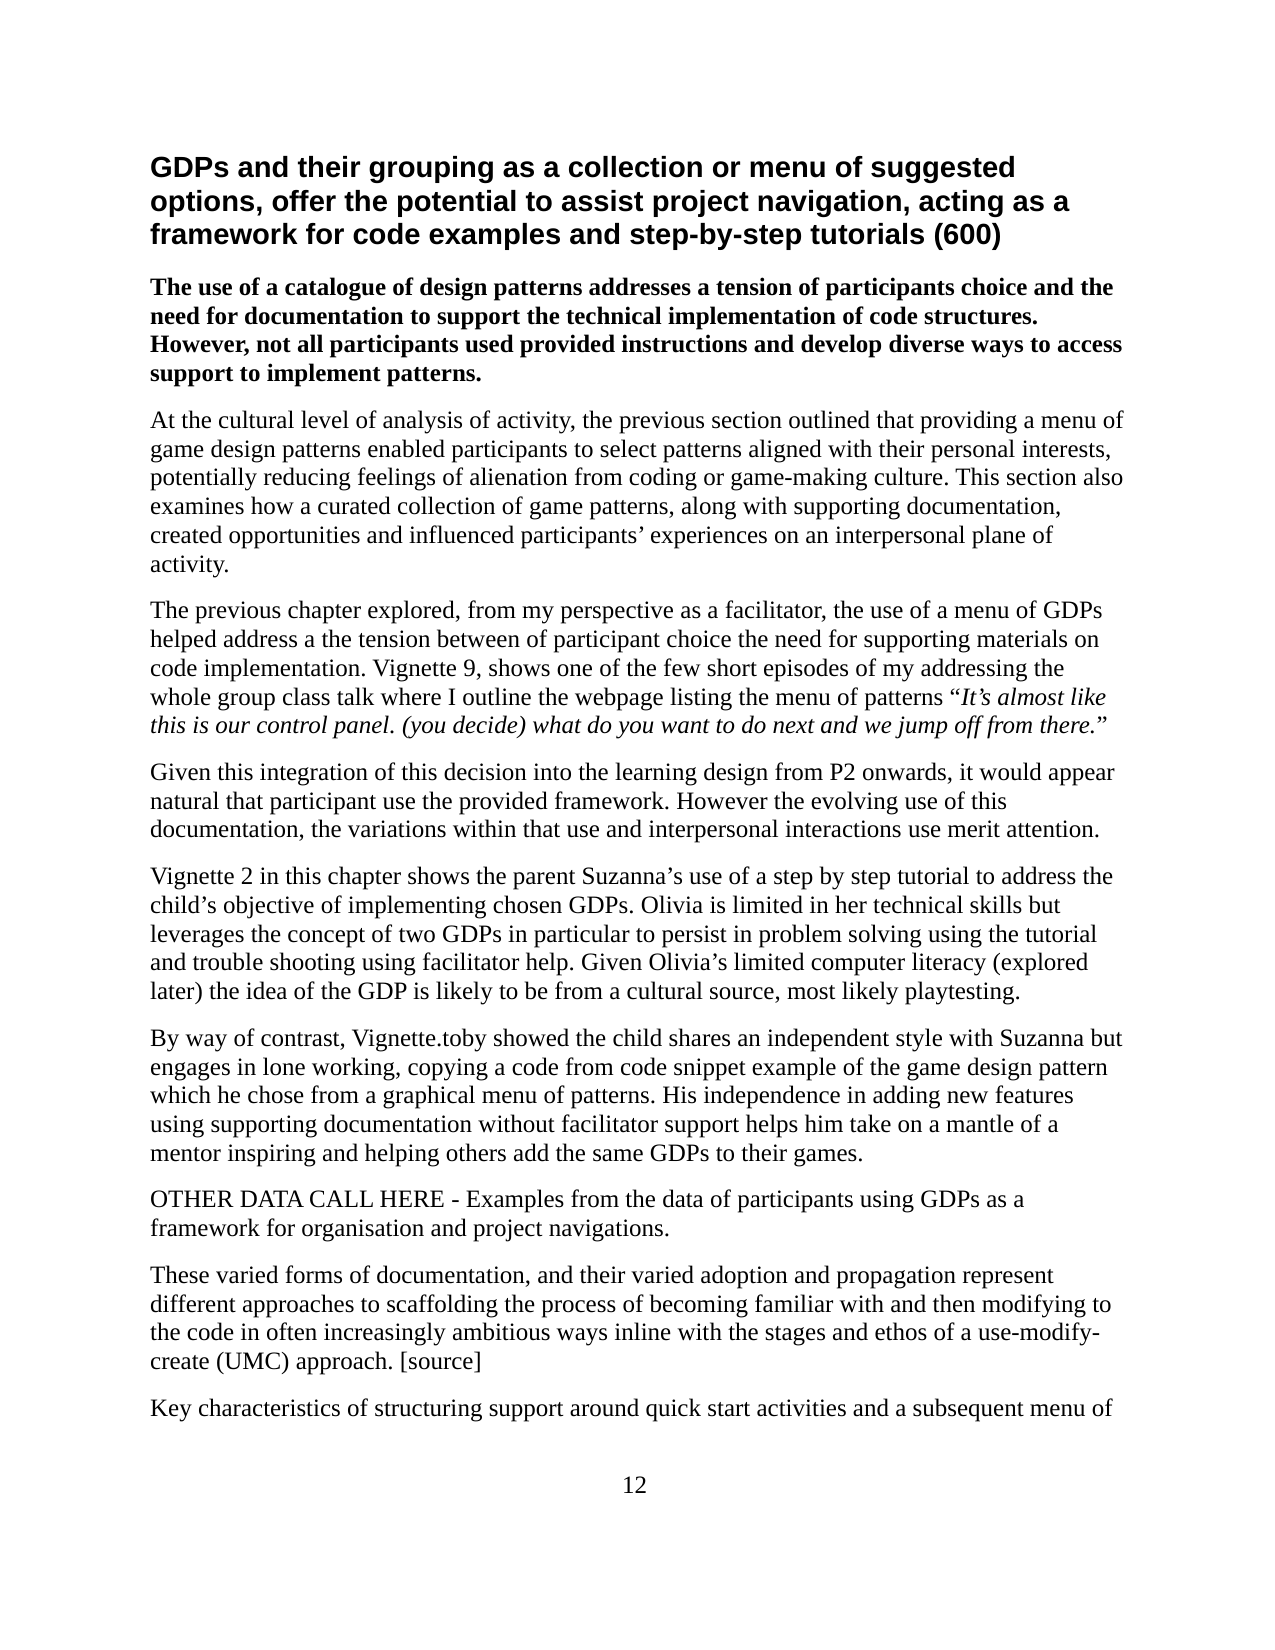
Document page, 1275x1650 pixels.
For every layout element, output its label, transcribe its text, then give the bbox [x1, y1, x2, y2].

text By way of contrast, Vignette.toby showed the child shares an independent style with Suzanna but engages in lone working, copying a code from code snippet example of the game design pattern which he chose from a graphical menu of patterns. His independence in adding new features using supporting documentation without facilitator support helps him take on a mantle of a mentor inspiring and helping others add the same GDPs to their games. [150, 1023, 1125, 1167]
text The previous chapter explored, from my perspective as a facilitator, the use of a menu of GDPs helped address a the tension between of participant choice the need for supporting materials on code implementation. Vignette 9, shows one of the few short episodes of my addressing the whole group class talk where I outline the webpage listing the menu of patterns “It’s almost like this is our control panel. (you decide) what do you want to do next and we jump off from there.” [150, 595, 1125, 739]
text Given this integration of this decision into the learning design from P2 onwards, it would appear natural that participant use the provided framework. However the evolving use of this documentation, the variations within that use and interpersonal interactions use merit attention. [150, 757, 1125, 843]
subtitle GDPs and their grouping as a collection or menu of suggested options, offer the potential to assist project navigation, acting as a framework for code examples and step-by-step tutorials (600) [150, 150, 1125, 251]
text Key characteristics of structuring support around quick start activities and a subsequent menu of [150, 1393, 1125, 1422]
text These varied forms of documentation, and their varied adoption and propagation represent different approaches to scaffolding the process of becoming familiar with and then modifying to the code in often increasingly ambitious ways inline with the stages and ethos of a use-modify-create (UMC) approach. [source] [150, 1260, 1125, 1375]
text The use of a catalogue of design patterns addresses a tension of participants choice and the need for documentation to support the technical implementation of code structures. However, not all participants used provided instructions and develop diverse ways to access support to implement patterns. [150, 272, 1125, 387]
text At the cultural level of analysis of activity, the previous section outlined that providing a menu of game design patterns enabled participants to select patterns aligned with their personal interests, potentially reducing feelings of alienation from coding or game-making culture. This section also examines how a curated collection of game patterns, along with supporting documentation, created opportunities and influenced participants’ experiences on an interpersonal plane of activity. [150, 405, 1125, 577]
text OTHER DATA CALL HERE - Examples from the data of participants using GDPs as a framework for organisation and project navigations. [150, 1184, 1125, 1242]
text Vignette 2 in this chapter shows the parent Suzanna’s use of a step by step tutorial to address the child’s objective of implementing chosen GDPs. Olivia is limited in her technical skills but leverages the concept of two GDPs in particular to persist in problem solving using the tutorial and trouble shooting using facilitator help. Given Olivia’s limited computer literacy (explored later) the idea of the GDP is likely to be from a cultural source, most likely playtesting. [150, 861, 1125, 1005]
